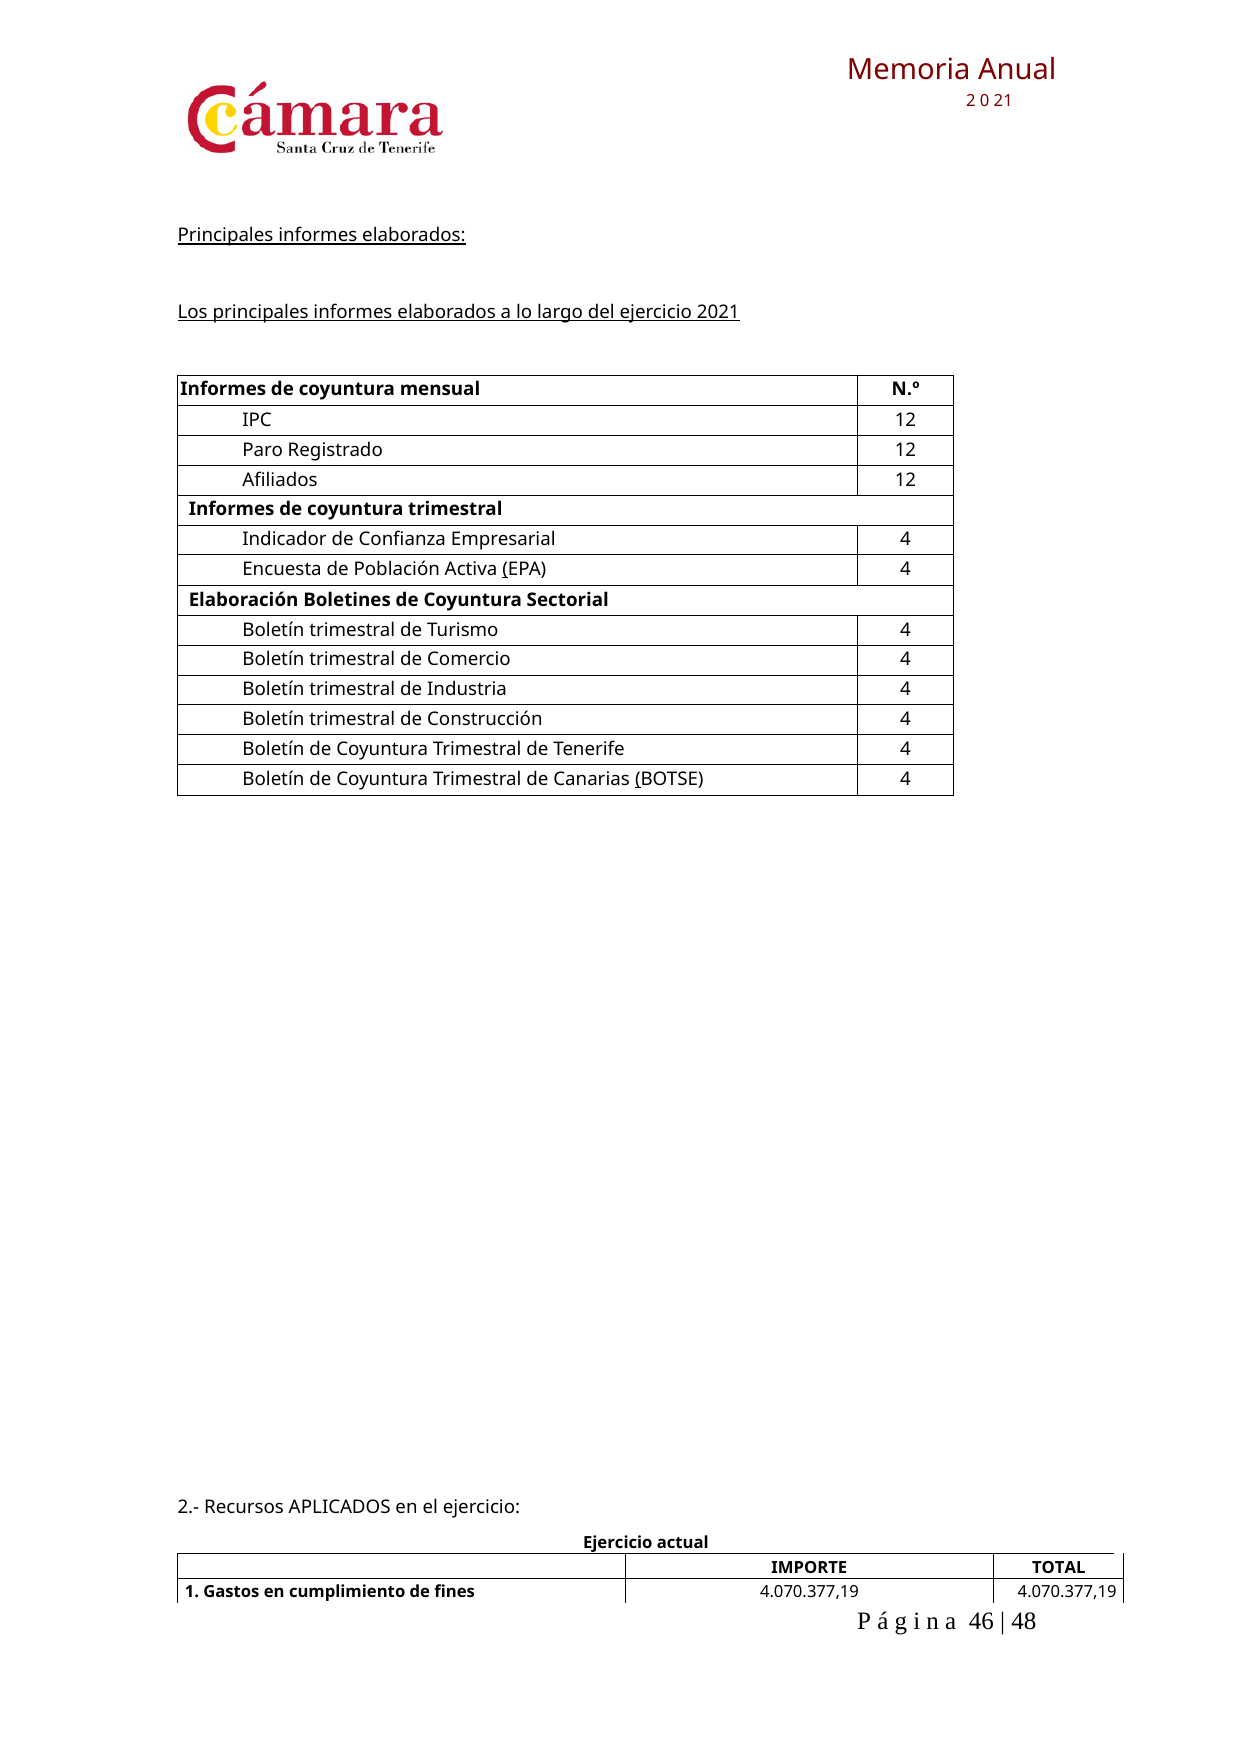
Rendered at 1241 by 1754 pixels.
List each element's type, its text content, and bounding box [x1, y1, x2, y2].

table_cell Boletín trimestral de Comercio [178, 646, 857, 674]
table_cell Indicador de Confianza Empresarial [178, 526, 857, 554]
table_cell Afiliados [178, 466, 857, 495]
table_header Ejercicio actual [177, 1529, 1114, 1553]
table_cell 4 [858, 616, 953, 645]
table_cell Boletín de Coyuntura Trimestral de Tenerife [178, 735, 857, 764]
table_cell 4 [858, 705, 953, 734]
table_cell 12 [858, 466, 953, 495]
table_cell IMPORTE [626, 1554, 993, 1578]
table_cell Paro Registrado [178, 436, 857, 465]
table_cell 4 [858, 526, 953, 554]
table_cell Boletín trimestral de Construcción [178, 705, 857, 734]
table_cell Encuesta de Población Activa (EPA) [178, 555, 857, 585]
table_header [1114, 1529, 1124, 1553]
text Los principales informes elaborados a lo largo del ejercicio 2021 [177, 298, 1122, 323]
table_cell Informes de coyuntura trimestral [178, 496, 953, 524]
table_cell 12 [858, 436, 953, 465]
table_cell Boletín de Coyuntura Trimestral de Canarias (BOTSE) [178, 765, 857, 795]
table_cell 4 [858, 555, 953, 585]
table_cell 4.070.377,19 [626, 1579, 993, 1603]
table_cell 1. Gastos en cumplimiento de fines [178, 1579, 625, 1603]
table_cell 4 [858, 676, 953, 704]
table_cell 4 [858, 735, 953, 764]
table_cell Boletín trimestral de Turismo [178, 616, 857, 645]
table_cell Elaboración Boletines de Coyuntura Sectorial [178, 586, 953, 615]
table_cell IPC [178, 406, 857, 435]
table_cell 4.070.377,19 [994, 1579, 1123, 1603]
table_header N.º [858, 376, 953, 405]
table_cell Boletín trimestral de Industria [178, 676, 857, 704]
table_cell [178, 1554, 625, 1578]
table_cell 4 [858, 646, 953, 674]
text 2.- Recursos APLICADOS en el ejercicio: [177, 1493, 1063, 1519]
table_header Informes de coyuntura mensual [178, 376, 857, 405]
table_cell TOTAL [994, 1553, 1123, 1578]
table_cell 12 [858, 406, 953, 435]
table_cell 4 [858, 765, 953, 795]
text Principales informes elaborados: [177, 222, 1122, 247]
